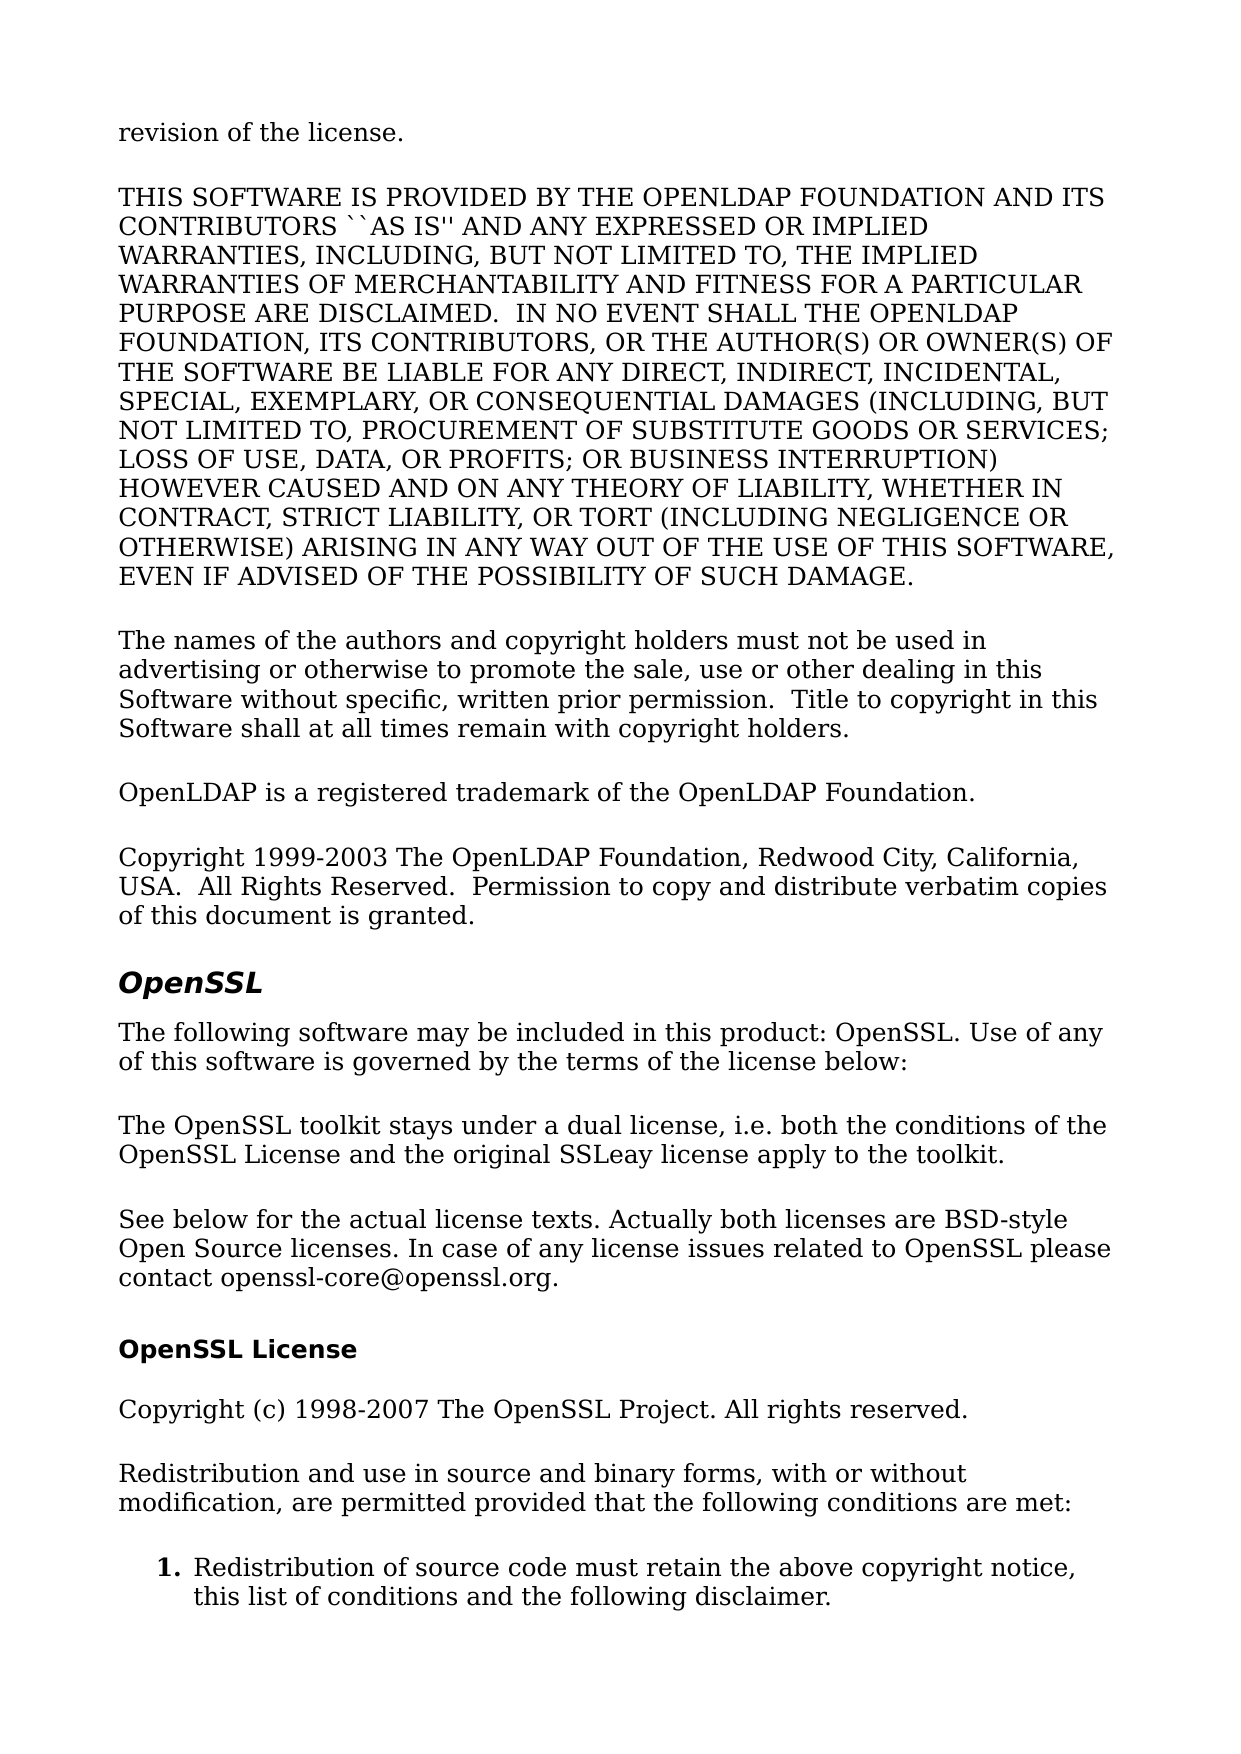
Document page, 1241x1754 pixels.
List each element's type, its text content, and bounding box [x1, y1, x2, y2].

text The names of the authors and copyright holders must not be used in advertising or otherwise to promote the sale, use or other dealing in this Software without specific, written prior permission. Title to copyright in this Software shall at all times remain with copyright holders. [118, 626, 1122, 743]
text The OpenSSL toolkit stays under a dual license, i.e. both the conditions of the OpenSSL License and the original SSLeay license apply to the toolkit. [118, 1111, 1122, 1170]
subtitle OpenSSL [118, 966, 1122, 1000]
text THIS SOFTWARE IS PROVIDED BY THE OPENLDAP FOUNDATION AND ITS CONTRIBUTORS ``AS IS'' AND ANY EXPRESSED OR IMPLIED WARRANTIES, INCLUDING, BUT NOT LIMITED TO, THE IMPLIED WARRANTIES OF MERCHANTABILITY AND FITNESS FOR A PARTICULAR PURPOSE ARE DISCLAIMED. IN NO EVENT SHALL THE OPENLDAP FOUNDATION, ITS CONTRIBUTORS, OR THE AUTHOR(S) OR OWNER(S) OF THE SOFTWARE BE LIABLE FOR ANY DIRECT, INDIRECT, INCIDENTAL, SPECIAL, EXEMPLARY, OR CONSEQUENTIAL DAMAGES (INCLUDING, BUT NOT LIMITED TO, PROCUREMENT OF SUBSTITUTE GOODS OR SERVICES; LOSS OF USE, DATA, OR PROFITS; OR BUSINESS INTERRUPTION) HOWEVER CAUSED AND ON ANY THEORY OF LIABILITY, WHETHER IN CONTRACT, STRICT LIABILITY, OR TORT (INCLUDING NEGLIGENCE OR OTHERWISE) ARISING IN ANY WAY OUT OF THE USE OF THIS SOFTWARE, EVEN IF ADVISED OF THE POSSIBILITY OF SUCH DAMAGE. [118, 183, 1122, 591]
text The following software may be included in this product: OpenSSL. Use of any of this software is governed by the terms of the license below: [118, 1018, 1122, 1076]
text See below for the actual license texts. Actually both licenses are BSD-style Open Source licenses. In case of any license issues related to OpenSSL please contact openssl-core@openssl.org. [118, 1205, 1122, 1293]
text OpenLDAP is a registered trademark of the OpenLDAP Foundation. [118, 778, 1122, 808]
text Copyright (c) 1998-2007 The OpenSSL Project. All rights reserved. [118, 1395, 1122, 1424]
text revision of the license. [118, 118, 1122, 147]
text Copyright 1999-2003 The OpenLDAP Foundation, Redwood City, California, USA. All Rights Reserved. Permission to copy and distribute verbatim copies of this document is granted. [118, 843, 1122, 931]
text Redistribution and use in source and binary forms, with or without modification, are permitted provided that the following conditions are met: [118, 1459, 1122, 1518]
subtitle OpenSSL License [118, 1335, 1122, 1364]
list Redistribution of source code must retain the above copyright notice, this list of conditions and the following disclaimer. [156, 1553, 1122, 1612]
